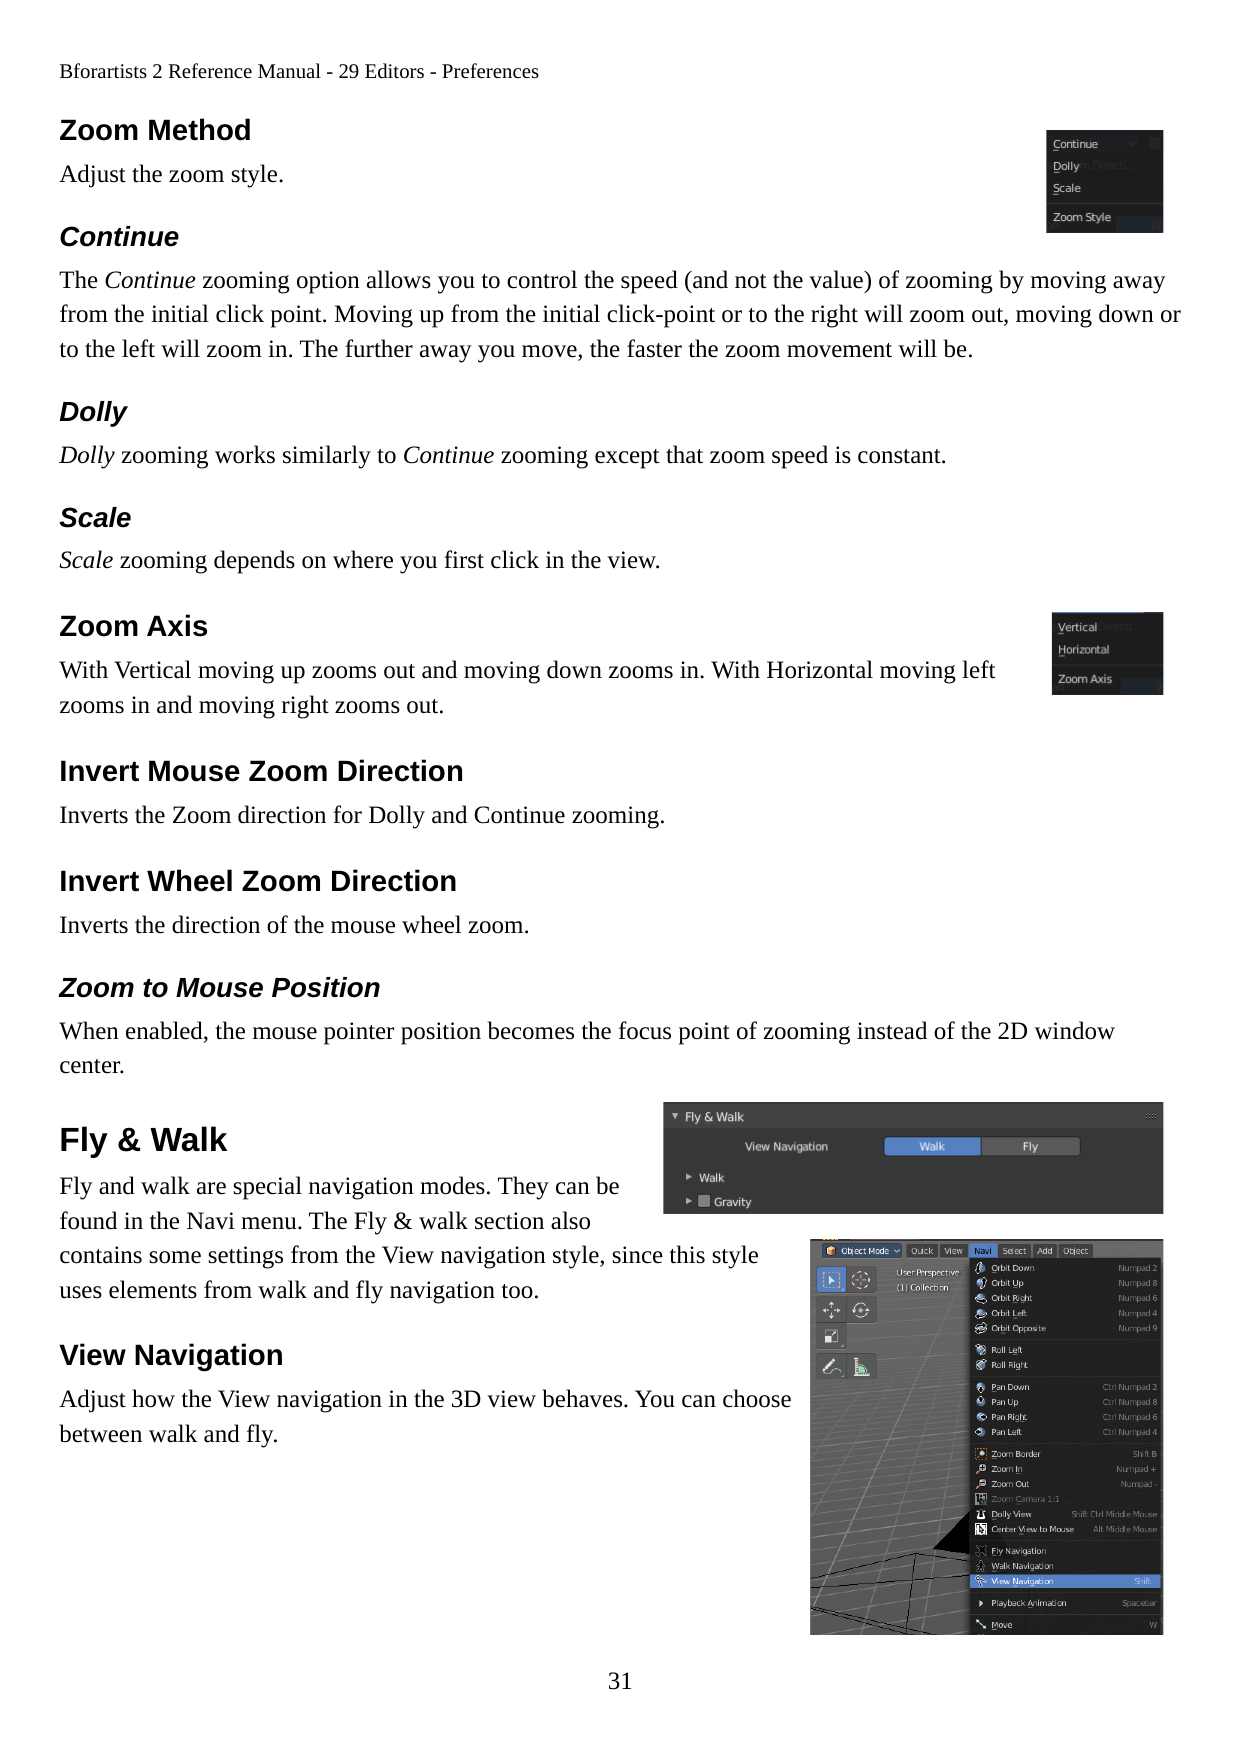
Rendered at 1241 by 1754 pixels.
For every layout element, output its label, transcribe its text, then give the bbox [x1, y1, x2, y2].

text The Continue zooming option allows you to control the speed (and not the value) of zooming by moving away from the initial click point. Moving up from the initial click-point or to the right will zoom out, moving down or to the left will zoom in. The further away you move, the faster the zoom movement will be. [59, 265, 1181, 362]
text Inverts the direction of the mouse wheel zoom. [59, 910, 1181, 938]
text [1164, 159, 1181, 188]
picture [663, 1102, 1164, 1214]
text Dolly zooming works similarly to Continue zooming except that zoom speed is constant. [59, 440, 1181, 468]
text Fly and walk are special navigation modes. They can be found in the Navi menu. The Fly & walk section also contains some settings from the View navigation style, since this style uses elements from walk and fly navigation too. [59, 1171, 1181, 1303]
subtitle Zoom Axis [59, 609, 1181, 643]
subtitle Invert Wheel Zoom Direction [59, 863, 1181, 897]
subtitle View Navigation [59, 1338, 810, 1372]
subtitle Invert Mouse Zoom Direction [59, 754, 1181, 787]
text When enabled, the mouse pointer position becomes the focus point of zooming instead of the 2D window center. [59, 1016, 1181, 1079]
text With Vertical moving up zooms out and moving down zooms in. With Horizontal moving left zooms in and moving right zooms out. [59, 656, 1181, 719]
picture [1051, 612, 1164, 695]
subtitle [1164, 1120, 1181, 1159]
subtitle Continue [59, 220, 1181, 252]
text Adjust how the View navigation in the 3D view behaves. You can choose between walk and fly. [59, 1384, 810, 1448]
subtitle Scale [59, 501, 1181, 533]
text Inverts the Zoom direction for Dolly and Continue zooming. [59, 800, 1181, 829]
subtitle Dolly [59, 395, 1181, 427]
subtitle Zoom Method [59, 113, 1181, 146]
subtitle Fly & Walk [59, 1120, 663, 1159]
text Scale zooming depends on where you first click in the view. [59, 546, 1181, 574]
subtitle [1164, 1338, 1181, 1372]
text Adjust the zoom style. [59, 159, 1046, 188]
picture [810, 1239, 1164, 1635]
picture [1046, 130, 1164, 233]
subtitle Zoom to Mouse Position [59, 971, 1181, 1003]
